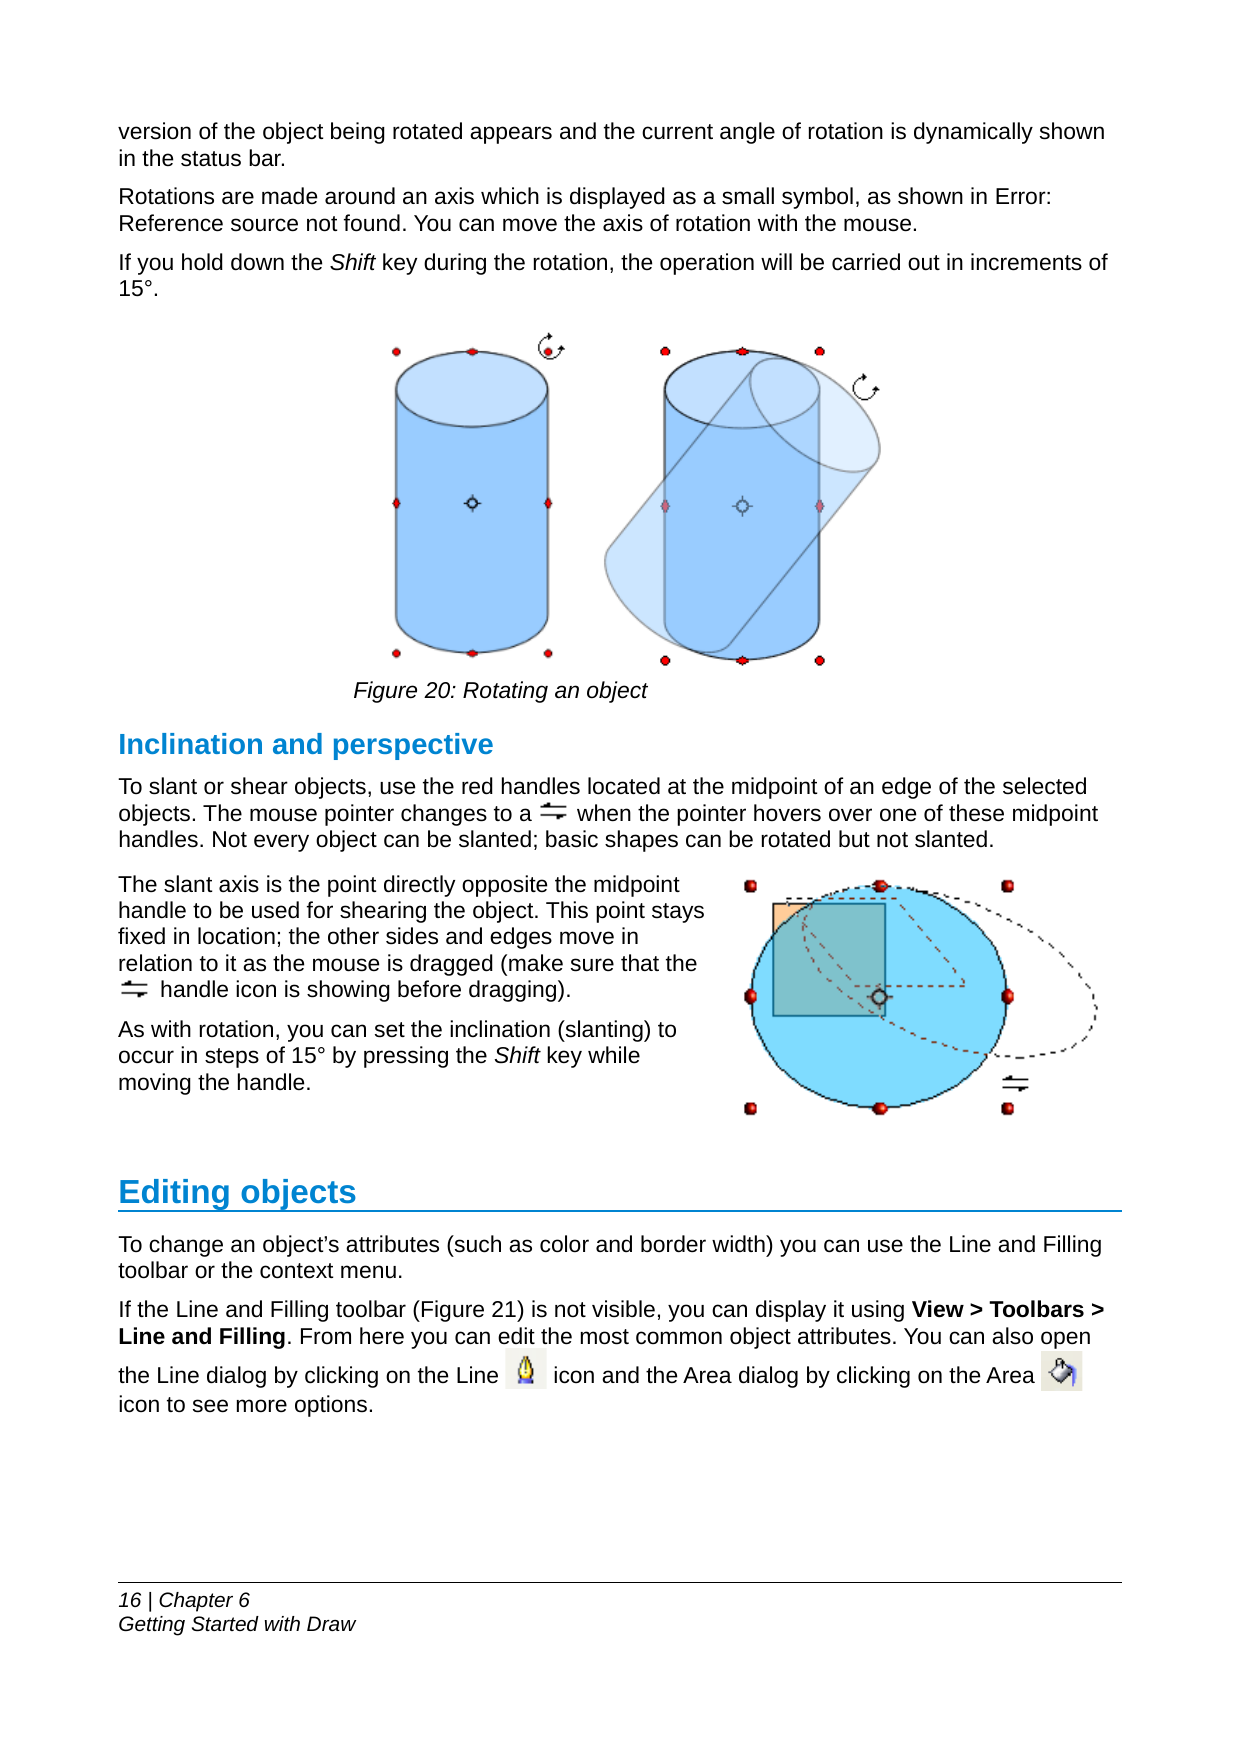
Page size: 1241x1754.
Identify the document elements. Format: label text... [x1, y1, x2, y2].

picture [117, 977, 154, 1004]
text If you hold down the Shift key during the rotation, the operation will be carried out in increments of 15°. [118, 248, 1122, 301]
picture [538, 800, 571, 824]
table_header [724, 865, 1121, 1136]
picture [1041, 1351, 1083, 1391]
picture [505, 1348, 547, 1389]
picture [353, 326, 888, 677]
text Rotations are made around an axis which is displayed as a small symbol, as shown in Error: Reference source not found. You can move the axis of rotation with the mouse. [118, 183, 1122, 236]
text version of the object being rotated appears and the current angle of rotation is dynamically shown in the status bar. [118, 118, 1122, 171]
table_header The slant axis is the point directly opposite the midpoint handle to be used for shearing the object. This point stays fixed in location; the other sides and edges move in relation to it as the mouse is dragged (make sure that the handle icon is showing before dragging). As with rotation, you can set the inclination (slanting) to occur in steps of 15° by pressing the Shift key while moving the handle. [112, 865, 724, 1136]
text To slant or shear objects, use the red handles located at the midpoint of an edge of the selected objects. The mouse pointer changes to a when the pointer hovers over one of these midpoint handles. Not every object can be slanted; basic shapes can be rotated but not slanted. [118, 773, 1122, 852]
text To change an object’s attributes (such as color and border width) you can use the Line and Filling toolbar or the context menu. [118, 1231, 1122, 1284]
text If the Line and Filling toolbar (Figure 151) is not visible, you can display it using View > Toolbars > Line and Filling. From here you can edit the most common object attributes. You can also open the Line dialog by clicking on the Line icon and the Area dialog by clicking on the Area icon to see more options. [118, 1296, 1122, 1417]
picture [729, 870, 1112, 1131]
text Figure 150: Rotating an object [353, 677, 887, 703]
subtitle Inclination and perspective [118, 727, 1122, 761]
subtitle Editing objects [118, 1172, 1122, 1210]
